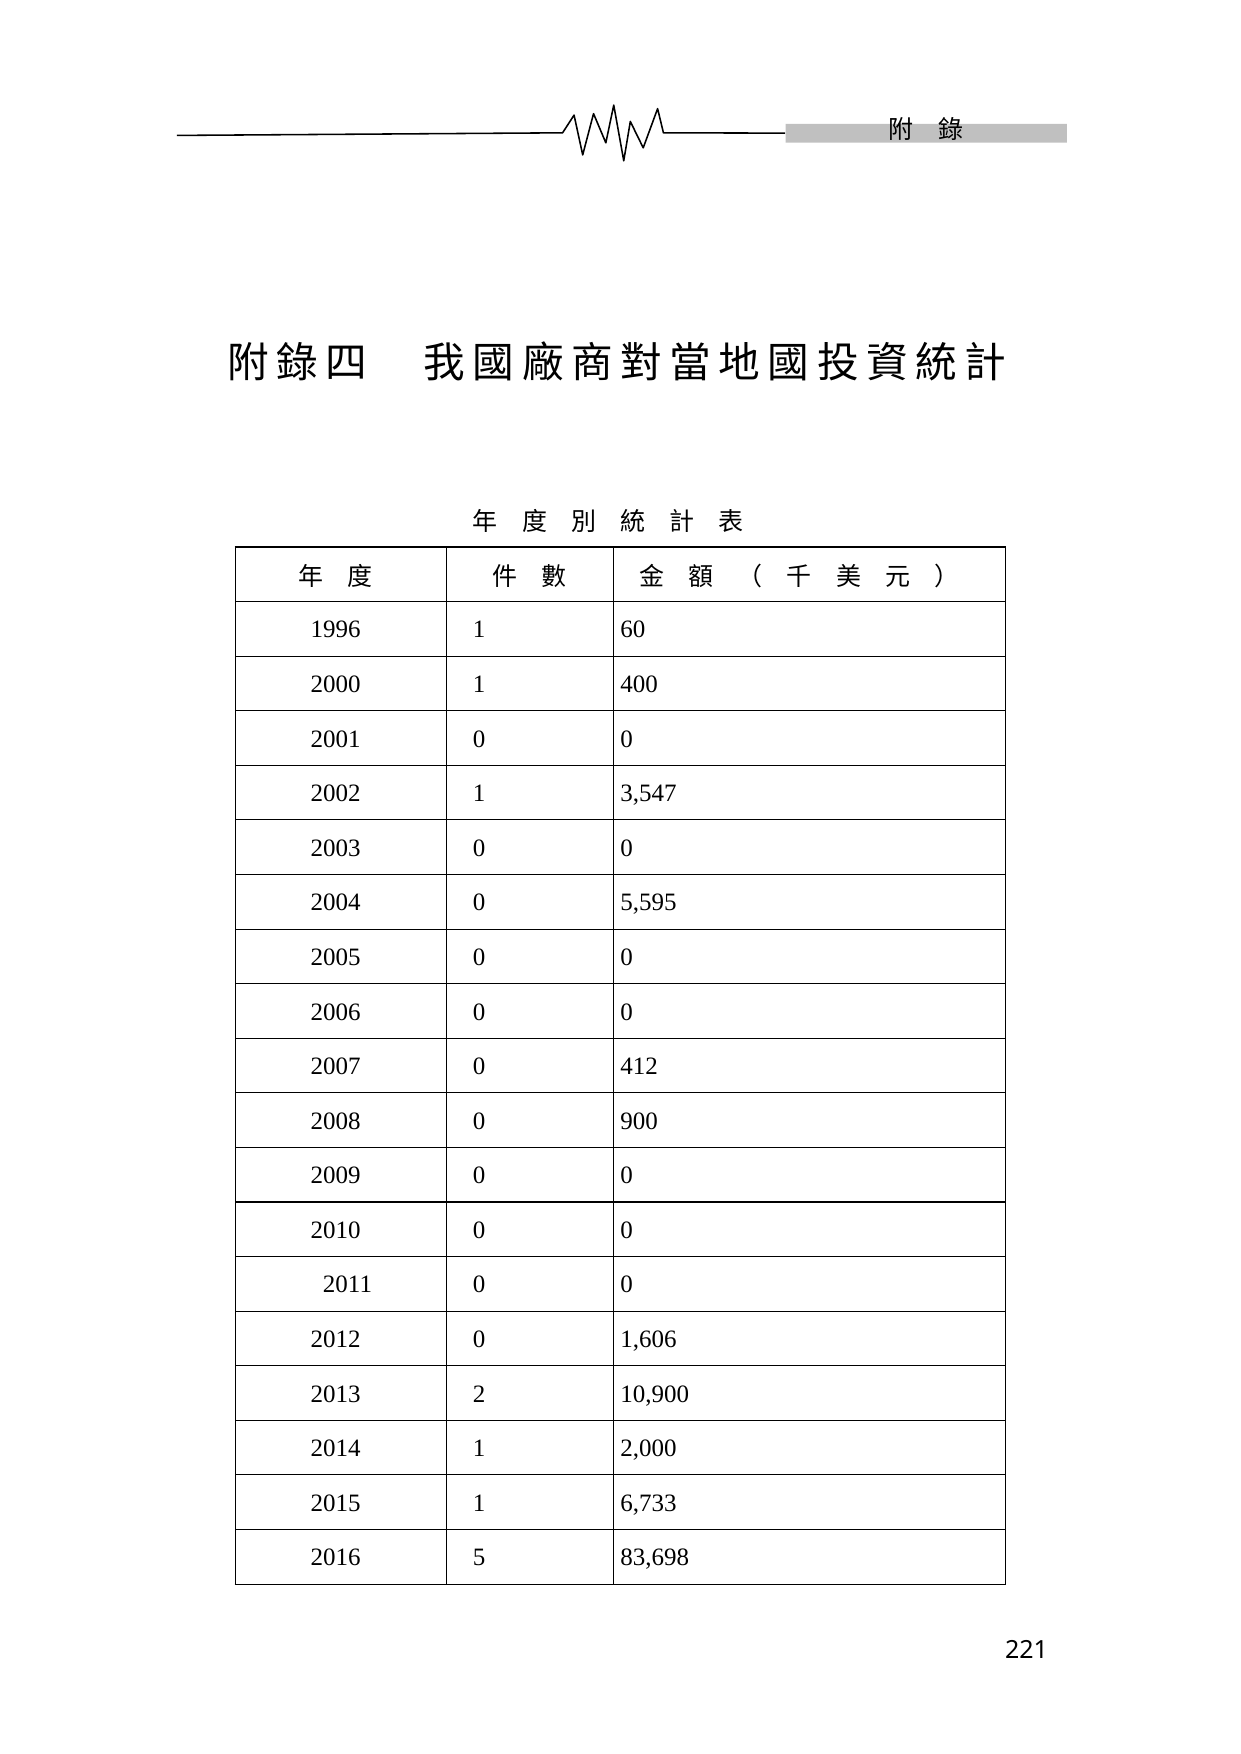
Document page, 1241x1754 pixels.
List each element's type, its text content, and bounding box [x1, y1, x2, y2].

table_cell 2016 [236, 1530, 446, 1583]
table_cell 5 [447, 1530, 613, 1583]
table_cell 1 [447, 1421, 613, 1474]
table_cell 2002 [236, 766, 446, 819]
table_cell 0 [447, 1203, 613, 1256]
table_cell 1 [447, 657, 613, 710]
table_cell 10,900 [614, 1366, 1005, 1420]
table_cell 2000 [236, 657, 446, 710]
table_cell 5,595 [614, 875, 1005, 928]
table_cell 0 [614, 930, 1005, 983]
table_cell 2006 [236, 984, 446, 1038]
table_header 金額（千美元） [614, 548, 1005, 601]
table_cell 0 [447, 1093, 613, 1147]
table_cell 2001 [236, 711, 446, 765]
table_cell 0 [447, 984, 613, 1038]
table_cell 0 [614, 820, 1005, 874]
table_cell 0 [614, 1257, 1005, 1311]
table_cell 2014 [236, 1421, 446, 1474]
table_cell 0 [447, 875, 613, 928]
table_cell 2015 [236, 1475, 446, 1529]
table_cell 2004 [236, 875, 446, 928]
table_cell 0 [614, 711, 1005, 765]
table_cell 83,698 [614, 1530, 1005, 1583]
table_cell 2009 [236, 1148, 446, 1201]
table_cell 2012 [236, 1312, 446, 1365]
table_header 年度 [236, 548, 446, 601]
table_cell 2005 [236, 930, 446, 983]
table_cell 2003 [236, 820, 446, 874]
table_cell 60 [614, 602, 1005, 656]
table_cell 0 [614, 1203, 1005, 1256]
table_cell 900 [614, 1093, 1005, 1147]
table_cell 6,733 [614, 1475, 1005, 1529]
table_cell 0 [447, 1039, 613, 1092]
table_cell 412 [614, 1039, 1005, 1092]
table_cell 0 [614, 1148, 1005, 1201]
table_cell 1 [447, 602, 613, 656]
table_cell 1,606 [614, 1312, 1005, 1365]
table_cell 1 [447, 766, 613, 819]
table_cell 2011 [236, 1257, 446, 1311]
text 年度別統計表 [178, 493, 1063, 546]
table_cell 3,547 [614, 766, 1005, 819]
table_cell 0 [447, 930, 613, 983]
table_cell 1996 [236, 602, 446, 656]
table_cell 0 [447, 711, 613, 765]
table_cell 2,000 [614, 1421, 1005, 1474]
table_cell 2007 [236, 1039, 446, 1092]
table_cell 2008 [236, 1093, 446, 1147]
table_cell 0 [447, 820, 613, 874]
table_cell 2 [447, 1366, 613, 1420]
table_cell 1 [447, 1475, 613, 1529]
table_cell 2013 [236, 1366, 446, 1420]
text 附錄四 我國廠商對當地國投資統計 [178, 306, 1063, 413]
table_cell 0 [447, 1312, 613, 1365]
table_cell 0 [614, 984, 1005, 1038]
table_cell 400 [614, 657, 1005, 710]
table_cell 2010 [236, 1203, 446, 1256]
table_cell 0 [447, 1148, 613, 1201]
table_header 件數 [447, 548, 613, 601]
table_cell 0 [447, 1257, 613, 1311]
